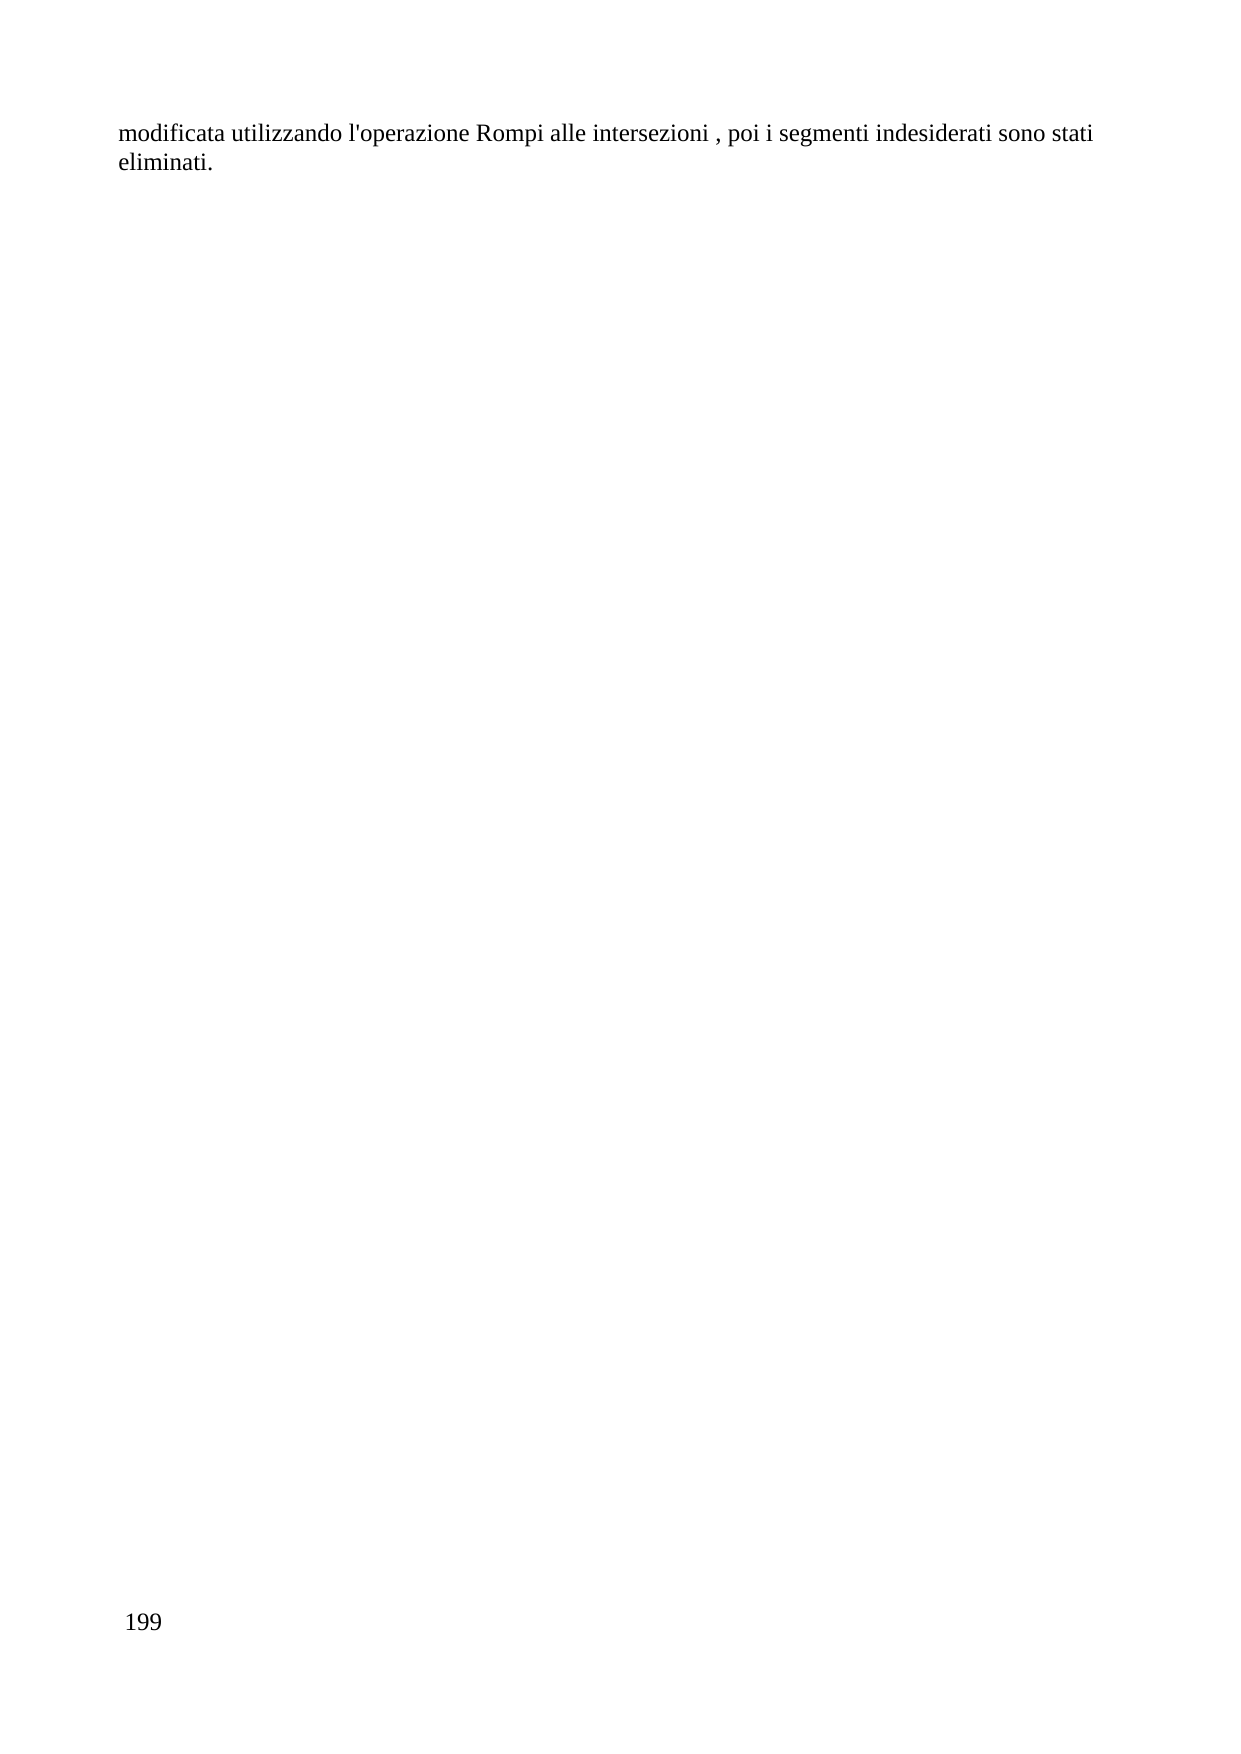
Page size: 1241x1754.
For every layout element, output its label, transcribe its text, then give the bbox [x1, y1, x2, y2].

text modificata utilizzando l'operazione Rompi alle intersezioni , poi i segmenti indesiderati sono stati eliminati. [118, 118, 1122, 176]
